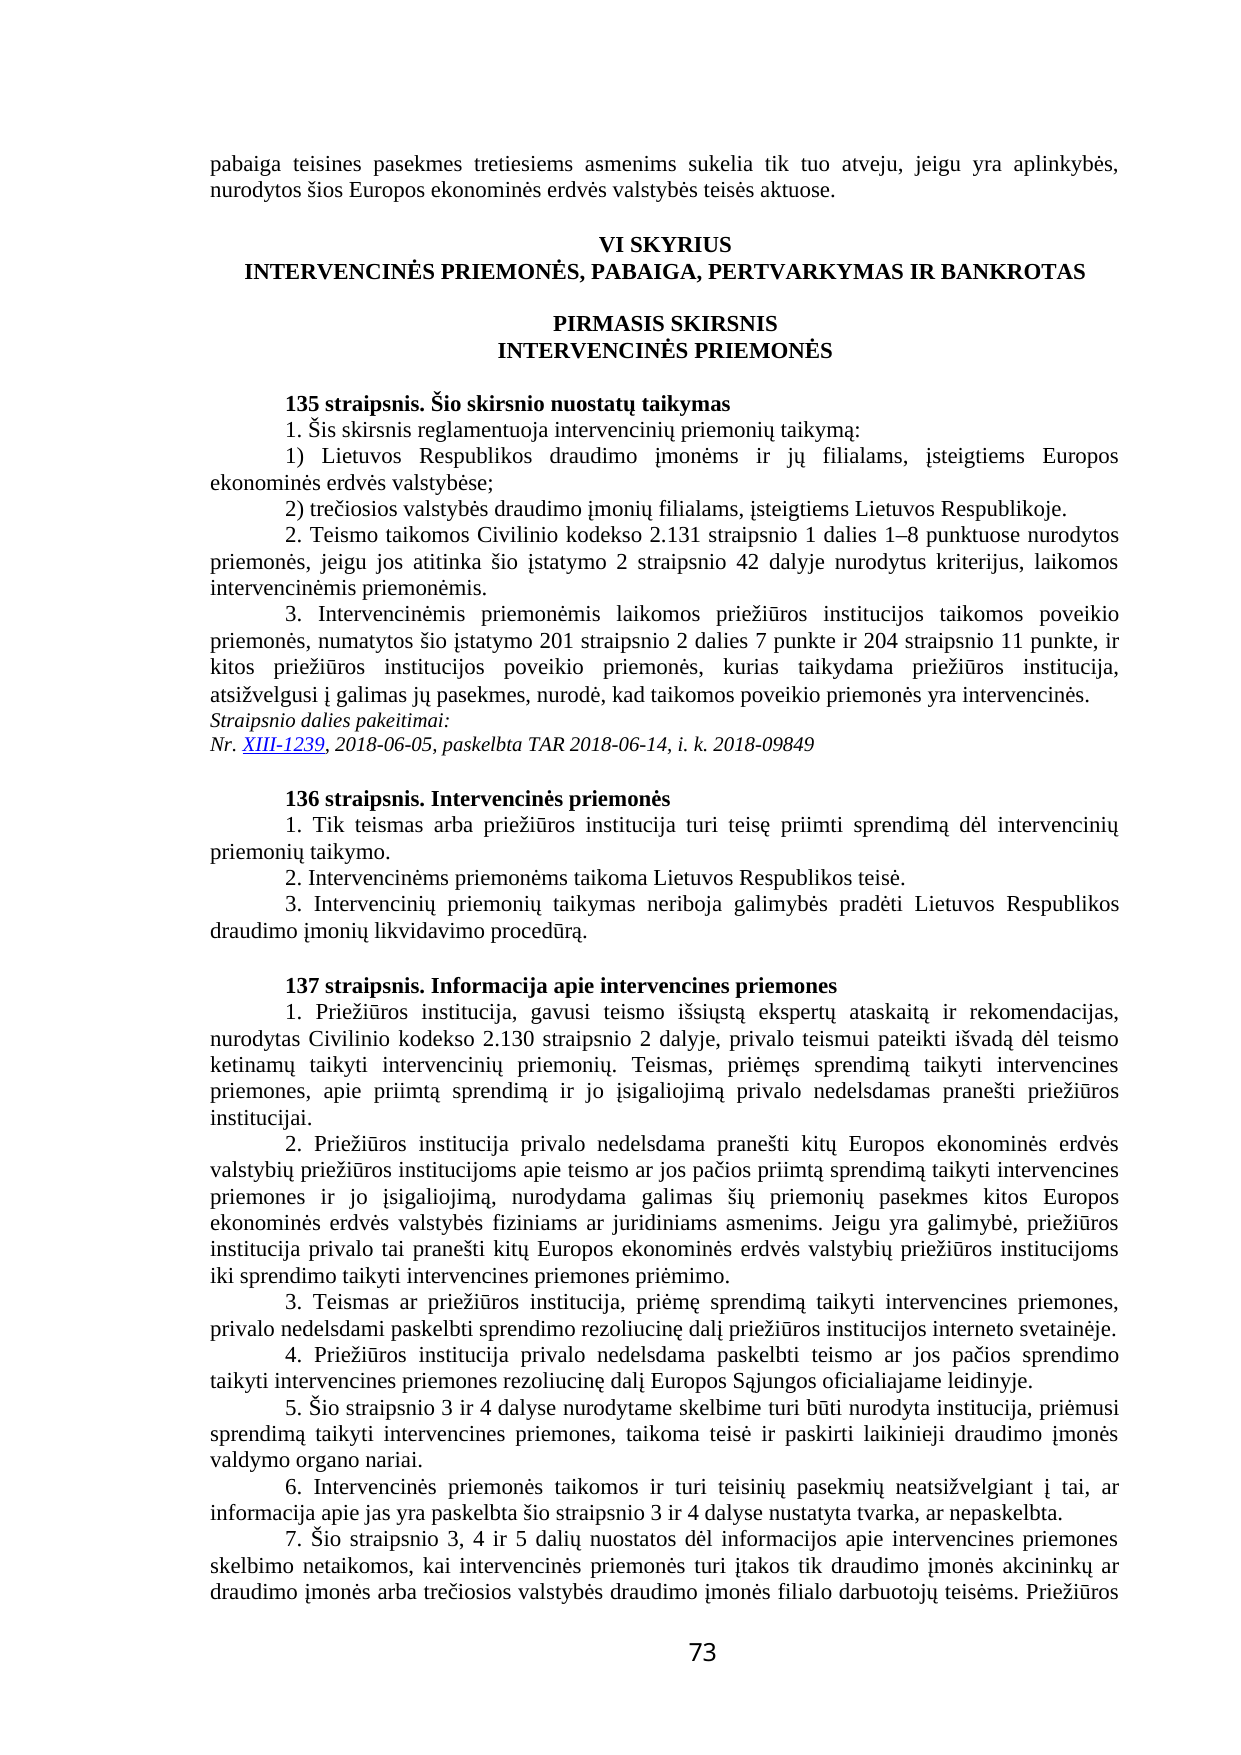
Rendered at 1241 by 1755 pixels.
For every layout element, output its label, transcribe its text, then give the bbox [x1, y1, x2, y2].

text Straipsnio dalies pakeitimai: [210, 708, 1120, 732]
text 3. Intervencinėmis priemonėmis laikomos priežiūros institucijos taikomos poveikio priemonės, numatytos šio įstatymo 201 straipsnio 2 dalies 7 punkte ir 204 straipsnio 11 punkte, ir kitos priežiūros institucijos poveikio priemonės, kurias taikydama priežiūros institucija, atsižvelgusi į galimas jų pasekmes, nurodė, kad taikomos poveikio priemonės yra intervencinės. [210, 600, 1120, 708]
text 6. Intervencinės priemonės taikomos ir turi teisinių pasekmių neatsižvelgiant į tai, ar informacija apie jas yra paskelbta šio straipsnio 3 ir 4 dalyse nustatyta tvarka, ar nepaskelbta. [210, 1473, 1120, 1525]
text 2. Intervencinėms priemonėms taikoma Lietuvos Respublikos teisė. [210, 864, 1120, 891]
text 5. Šio straipsnio 3 ir 4 dalyse nurodytame skelbime turi būti nurodyta institucija, priėmusi sprendimą taikyti intervencines priemones, taikoma teisė ir paskirti laikinieji draudimo įmonės valdymo organo nariai. [210, 1394, 1120, 1473]
text 2. Teismo taikomos Civilinio kodekso 2.131 straipsnio 1 dalies 1–8 punktuose nurodytos priemonės, jeigu jos atitinka šio įstatymo 2 straipsnio 42 dalyje nurodytus kriterijus, laikomos intervencinėmis priemonėmis. [210, 521, 1120, 600]
text vI SKYRIUS [210, 231, 1120, 258]
text INTERVENCINĖS PRIEMONĖS, PABAIGA, PERTVARKYMAS IR BANKROTAS [210, 258, 1120, 284]
text 3. Intervencinių priemonių taikymas neriboja galimybės pradėti Lietuvos Respublikos draudimo įmonių likvidavimo procedūrą. [210, 891, 1120, 943]
text 1) Lietuvos Respublikos draudimo įmonėms ir jų filialams, įsteigtiems Europos ekonominės erdvės valstybėse; [210, 442, 1120, 495]
text 1. Tik teismas arba priežiūros institucija turi teisę priimti sprendimą dėl intervencinių priemonių taikymo. [210, 811, 1120, 864]
text 7. Šio straipsnio 3, 4 ir 5 dalių nuostatos dėl informacijos apie intervencines priemones skelbimo netaikomos, kai intervencinės priemonės turi įtakos tik draudimo įmonės akcininkų ar draudimo įmonės arba trečiosios valstybės draudimo įmonės filialo darbuotojų teisėms. Priežiūros [210, 1525, 1120, 1604]
text 2. Priežiūros institucija privalo nedelsdama pranešti kitų Europos ekonominės erdvės valstybių priežiūros institucijoms apie teismo ar jos pačios priimtą sprendimą taikyti intervencines priemones ir jo įsigaliojimą, nurodydama galimas šių priemonių pasekmes kitos Europos ekonominės erdvės valstybės fiziniams ar juridiniams asmenims. Jeigu yra galimybė, priežiūros institucija privalo tai pranešti kitų Europos ekonominės erdvės valstybių priežiūros institucijoms iki sprendimo taikyti intervencines priemones priėmimo. [210, 1130, 1120, 1288]
text 1. Priežiūros institucija, gavusi teismo išsiųstą ekspertų ataskaitą ir rekomendacijas, nurodytas Civilinio kodekso 2.130 straipsnio 2 dalyje, privalo teismui pateikti išvadą dėl teismo ketinamų taikyti intervencinių priemonių. Teismas, priėmęs sprendimą taikyti intervencines priemones, apie priimtą sprendimą ir jo įsigaliojimą privalo nedelsdamas pranešti priežiūros institucijai. [210, 998, 1120, 1130]
text 136 straipsnis. Intervencinės priemonės [210, 785, 1120, 811]
text Nr. XIII-1239, 2018-06-05, paskelbta TAR 2018-06-14, i. k. 2018-09849 [210, 732, 1120, 756]
text 3. Teismas ar priežiūros institucija, priėmę sprendimą taikyti intervencines priemones, privalo nedelsdami paskelbti sprendimo rezoliucinę dalį priežiūros institucijos interneto svetainėje. [210, 1288, 1120, 1341]
text 135 straipsnis. Šio skirsnio nuostatų taikymas [210, 389, 1120, 416]
text 137 straipsnis. Informacija apie intervencines priemones [210, 972, 1120, 998]
text PIRMASIS SKIRSNIS [210, 311, 1120, 337]
text 1. Šis skirsnis reglamentuoja intervencinių priemonių taikymą: [210, 416, 1120, 442]
text 4. Priežiūros institucija privalo nedelsdama paskelbti teismo ar jos pačios sprendimo taikyti intervencines priemones rezoliucinę dalį Europos Sąjungos oficialiajame leidinyje. [210, 1341, 1120, 1394]
text pabaiga teisines pasekmes tretiesiems asmenims sukelia tik tuo atveju, jeigu yra aplinkybės, nurodytos šios Europos ekonominės erdvės valstybės teisės aktuose. [210, 150, 1120, 203]
text 2) trečiosios valstybės draudimo įmonių filialams, įsteigtiems Lietuvos Respublikoje. [210, 495, 1120, 521]
text INTERVENCINĖS PRIEMONĖS [210, 337, 1120, 363]
